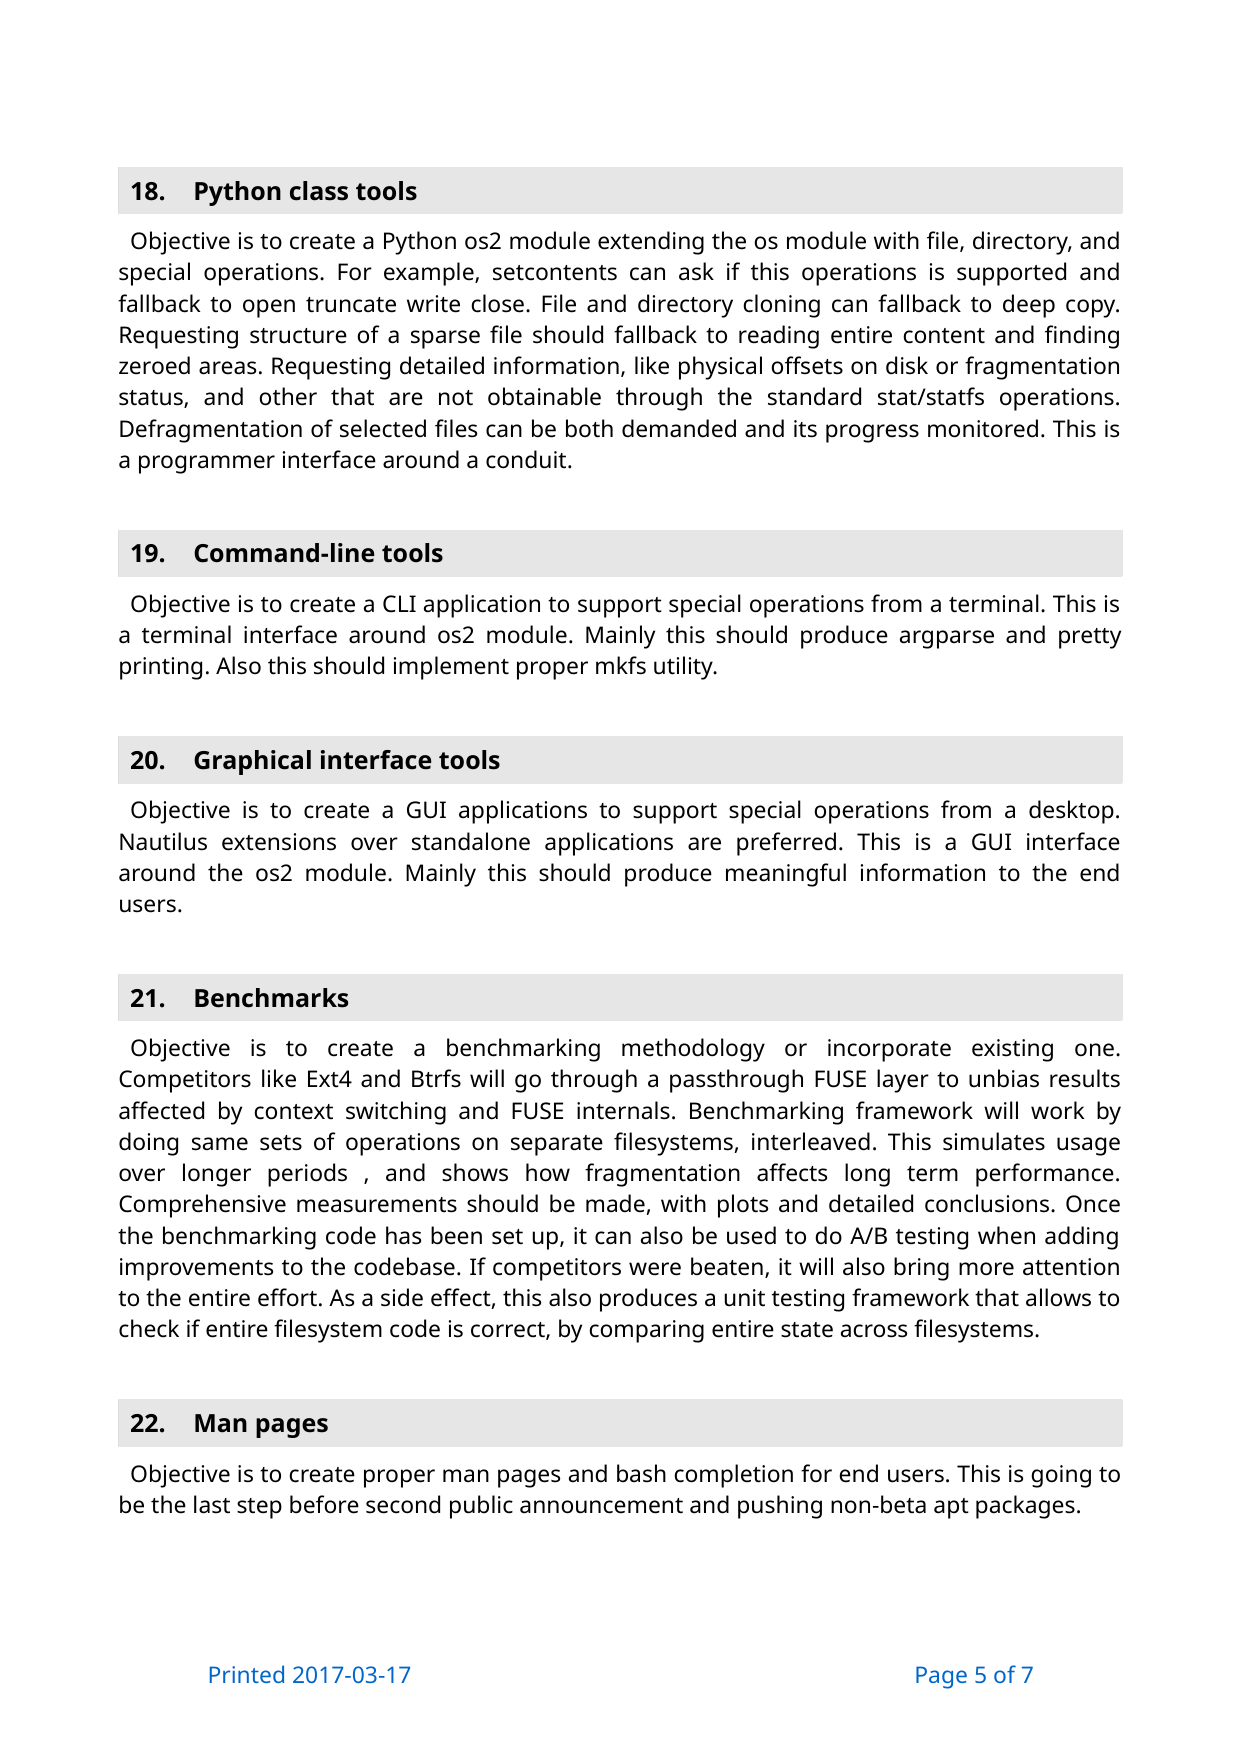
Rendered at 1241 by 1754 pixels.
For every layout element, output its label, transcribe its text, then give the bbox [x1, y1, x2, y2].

subtitle Benchmarks [119, 975, 1122, 1020]
subtitle Man pages [119, 1401, 1122, 1446]
text Objective is to create a CLI application to support special operations from a terminal. This is a terminal interface around os2 module. Mainly this should produce argparse and pretty printing. Also this should implement proper mkfs utility. [118, 588, 1122, 682]
text Objective is to create a Python os2 module extending the os module with file, directory, and special operations. For example, setcontents can ask if this operations is supported and fallback to open truncate write close. File and directory cloning can fallback to deep copy. Requesting structure of a sparse file should fallback to reading entire content and finding zeroed areas. Requesting detailed information, like physical offsets on disk or fragmentation status, and other that are not obtainable through the standard stat/statfs operations. Defragmentation of selected files can be both demanded and its progress monitored. This is a programmer interface around a conduit. [118, 225, 1122, 475]
text Objective is to create a GUI applications to support special operations from a desktop. Nautilus extensions over standalone applications are preferred. This is a GUI interface around the os2 module. Mainly this should produce meaningful information to the end users. [118, 794, 1122, 919]
subtitle Python class tools [119, 168, 1122, 213]
text Objective is to create proper man pages and bash completion for end users. This is going to be the last step before second public announcement and pushing non-beta apt packages. [118, 1457, 1122, 1520]
subtitle Command-line tools [119, 531, 1122, 576]
subtitle Graphical interface tools [119, 737, 1122, 783]
text Objective is to create a benchmarking methodology or incorporate existing one. Competitors like Ext4 and Btrfs will go through a passthrough FUSE layer to unbias results affected by context switching and FUSE internals. Benchmarking framework will work by doing same sets of operations on separate filesystems, interleaved. This simulates usage over longer periods , and shows how fragmentation affects long term performance. Comprehensive measurements should be made, with plots and detailed conclusions. Once the benchmarking code has been set up, it can also be used to do A/B testing when adding improvements to the codebase. If competitors were beaten, it will also bring more attention to the entire effort. As a side effect, this also produces a unit testing framework that allows to check if entire filesystem code is correct, by comparing entire state across filesystems. [118, 1032, 1122, 1345]
